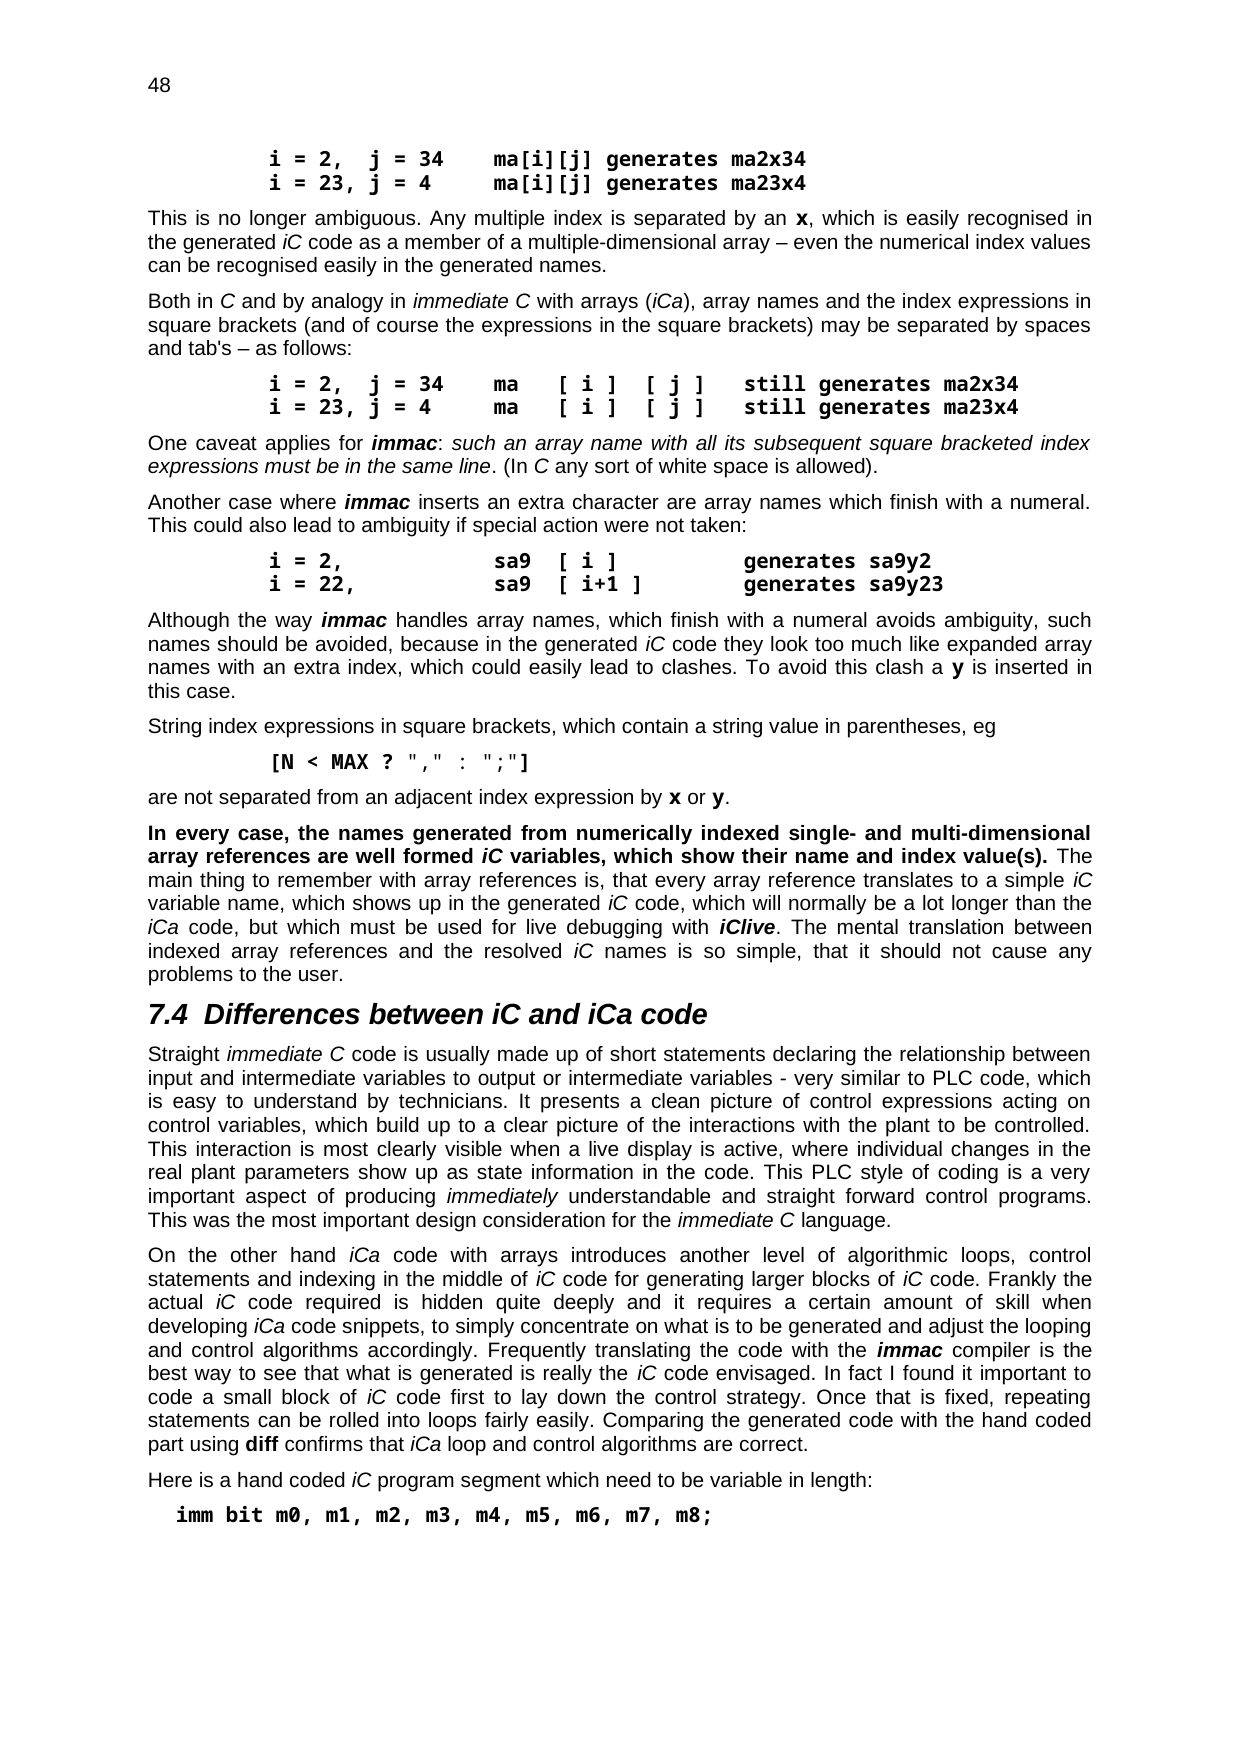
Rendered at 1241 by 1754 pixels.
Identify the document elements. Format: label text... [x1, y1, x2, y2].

text imm bit m0, m1, m2, m3, m4, m5, m6, m7, m8; [176, 1503, 1092, 1527]
text [N < MAX ? "," : ";"] [268, 750, 1092, 774]
text This is no longer ambiguous. Any multiple index is separated by an x, which is easily recognised in the generated iC code as a member of a multiple-dimensional array – even the numerical index values can be recognised easily in the generated names. [148, 207, 1092, 278]
text are not separated from an adjacent index expression by x or y. [148, 786, 1092, 809]
text i = 2, j = 34 ma [ i ] [ j ] still generates ma2x34 i = 23, j = 4 ma [ i ] [ j ] still generates ma23x4 [268, 372, 1092, 419]
text Another case where immac inserts an extra character are array names which finish with a numeral. This could also lead to ambiguity if special action were not taken: [148, 490, 1092, 538]
text One caveat applies for immac: such an array name with all its subsequent square bracketed index expressions must be in the same line. (In C any sort of white space is allowed). [148, 431, 1092, 478]
text In every case, the names generated from numerically indexed single- and multi-dimensional array references are well formed iC variables, which show their name and index value(s). The main thing to remember with array references is, that every array reference translates to a simple iC variable name, which shows up in the generated iC code, which will normally be a lot longer than the iCa code, but which must be used for live debugging with iClive. The mental translation between indexed array references and the resolved iC names is so simple, that it should not cause any problems to the user. [148, 821, 1092, 987]
text Although the way immac handles array names, which finish with a numeral avoids ambiguity, such names should be avoided, because in the generated iC code they look too much like expanded array names with an extra index, which could easily lead to clashes. To avoid this clash a y is inserted in this case. [148, 608, 1092, 703]
text Here is a hand coded iC program segment which need to be variable in length: [148, 1468, 1092, 1492]
text i = 2, j = 34 ma[i][j] generates ma2x34 i = 23, j = 4 ma[i][j] generates ma23x4 [268, 148, 1092, 195]
subtitle Differences between iC and iCa code [148, 998, 1092, 1031]
text On the other hand iCa code with arrays introduces another level of algorithmic loops, control statements and indexing in the middle of iC code for generating larger blocks of iC code. Frankly the actual iC code required is hidden quite deeply and it requires a certain amount of skill when developing iCa code snippets, to simply concentrate on what is to be generated and adjust the looping and control algorithms accordingly. Frequently translating the code with the immac compiler is the best way to see that what is generated is really the iC code envisaged. In fact I found it important to code a small block of iC code first to lay down the control strategy. Once that is fixed, repeating statements can be rolled into loops fairly easily. Comparing the generated code with the hand coded part using diff confirms that iCa loop and control algorithms are correct. [148, 1243, 1092, 1456]
text Both in C and by analogy in immediate C with arrays (iCa), array names and the index expressions in square brackets (and of course the expressions in the square brackets) may be separated by spaces and tab's – as follows: [148, 289, 1092, 360]
text Straight immediate C code is usually made up of short statements declaring the relationship between input and intermediate variables to output or intermediate variables - very similar to PLC code, which is easy to understand by technicians. It presents a clean picture of control expressions acting on control variables, which build up to a clear picture of the interactions with the plant to be controlled. This interaction is most clearly visible when a live display is active, where individual changes in the real plant parameters show up as state information in the code. This PLC style of coding is a very important aspect of producing immediately understandable and straight forward control programs. This was the most important design consideration for the immediate C language. [148, 1043, 1092, 1232]
text String index expressions in square brackets, which contain a string value in parentheses, eg [148, 715, 1092, 738]
text i = 2, sa9 [ i ] generates sa9y2 i = 22, sa9 [ i+1 ] generates sa9y23 [268, 549, 1092, 597]
